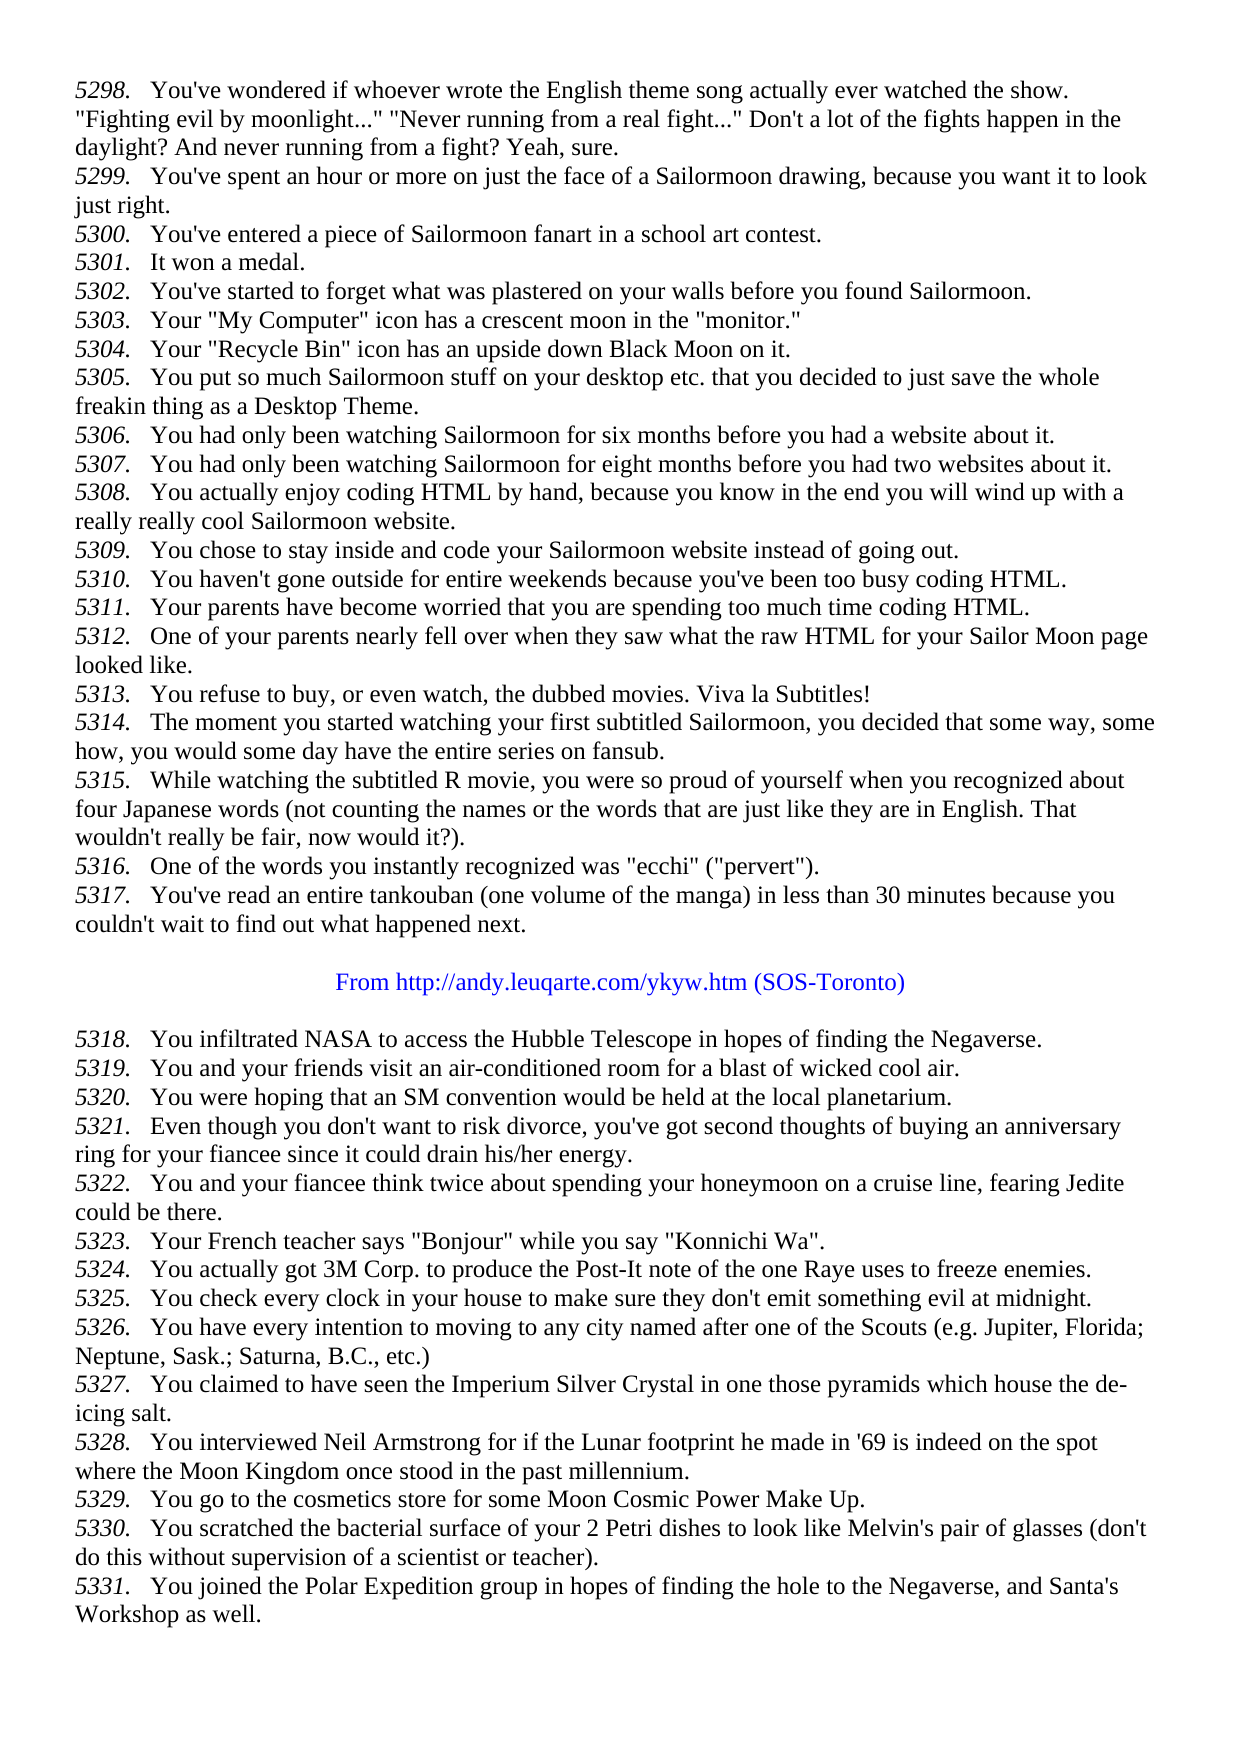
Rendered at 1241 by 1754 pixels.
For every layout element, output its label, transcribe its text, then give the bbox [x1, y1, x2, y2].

list You and your friends visit an air-conditioned room for a blast of wicked cool air. [75, 1053, 1165, 1082]
list One of your parents nearly fell over when they saw what the raw HTML for your Sailor Moon page looked like. [75, 621, 1165, 679]
list One of the words you instantly recognized was "ecchi" ("pervert"). [75, 851, 1165, 880]
list Your "Recycle Bin" icon has an upside down Black Moon on it. [75, 334, 1165, 362]
list Your French teacher says "Bonjour" while you say "Konnichi Wa". [75, 1226, 1165, 1254]
list Even though you don't want to risk divorce, you've got second thoughts of buying an anniversary ring for your fiancee since it could drain his/her energy. [75, 1111, 1165, 1168]
list While watching the subtitled R movie, you were so proud of yourself when you recognized about four Japanese words (not counting the names or the words that are just like they are in English. That wouldn't really be fair, now would it?). [75, 765, 1165, 851]
list You've wondered if whoever wrote the English theme song actually ever watched the show. "Fighting evil by moonlight..." "Never running from a real fight..." Don't a lot of the fights happen in the daylight? And never running from a fight? Yeah, sure. [75, 75, 1165, 161]
list You actually enjoy coding HTML by hand, because you know in the end you will wind up with a really really cool Sailormoon website. [75, 477, 1165, 535]
list You chose to stay inside and code your Sailormoon website instead of going out. [75, 535, 1165, 564]
list You've started to forget what was plastered on your walls before you found Sailormoon. [75, 276, 1165, 305]
list You had only been watching Sailormoon for six months before you had a website about it. [75, 420, 1165, 449]
list You scratched the bacterial surface of your 2 Petri dishes to look like Melvin's pair of glasses (don't do this without supervision of a scientist or teacher). [75, 1513, 1165, 1571]
list You have every intention to moving to any city named after one of the Scouts (e.g. Jupiter, Florida; Neptune, Sask.; Saturna, B.C., etc.) [75, 1312, 1165, 1369]
list The moment you started watching your first subtitled Sailormoon, you decided that some way, some how, you would some day have the entire series on fansub. [75, 707, 1165, 765]
list You put so much Sailormoon stuff on your desktop etc. that you decided to just save the whole freakin thing as a Desktop Theme. [75, 362, 1165, 420]
text From http://andy.leuqarte.com/ykyw.htm (SOS-Toronto) [75, 967, 1165, 995]
list You were hoping that an SM convention would be held at the local planetarium. [75, 1082, 1165, 1111]
list Your parents have become worried that you are spending too much time coding HTML. [75, 592, 1165, 621]
list It won a medal. [75, 247, 1165, 276]
list You've read an entire tankouban (one volume of the manga) in less than 30 minutes because you couldn't wait to find out what happened next. [75, 880, 1165, 937]
list You actually got 3M Corp. to produce the Post-It note of the one Raye uses to freeze enemies. [75, 1254, 1165, 1283]
list You refuse to buy, or even watch, the dubbed movies. Viva la Subtitles! [75, 679, 1165, 707]
list You claimed to have seen the Imperium Silver Crystal in one those pyramids which house the de-icing salt. [75, 1369, 1165, 1427]
list You check every clock in your house to make sure they don't emit something evil at midnight. [75, 1283, 1165, 1312]
list You've entered a piece of Sailormoon fanart in a school art contest. [75, 219, 1165, 247]
list Your "My Computer" icon has a crescent moon in the "monitor." [75, 305, 1165, 334]
list You haven't gone outside for entire weekends because you've been too busy coding HTML. [75, 564, 1165, 592]
list You infiltrated NASA to access the Hubble Telescope in hopes of finding the Negaverse. [75, 1024, 1165, 1053]
list You interviewed Neil Armstrong for if the Lunar footprint he made in '69 is indeed on the spot where the Moon Kingdom once stood in the past millennium. [75, 1427, 1165, 1484]
list You've spent an hour or more on just the face of a Sailormoon drawing, because you want it to look just right. [75, 161, 1165, 219]
list You and your fiancee think twice about spending your honeymoon on a cruise line, fearing Jedite could be there. [75, 1168, 1165, 1226]
list You joined the Polar Expedition group in hopes of finding the hole to the Negaverse, and Santa's Workshop as well. [75, 1571, 1165, 1628]
list You go to the cosmetics store for some Moon Cosmic Power Make Up. [75, 1484, 1165, 1513]
list You had only been watching Sailormoon for eight months before you had two websites about it. [75, 449, 1165, 477]
